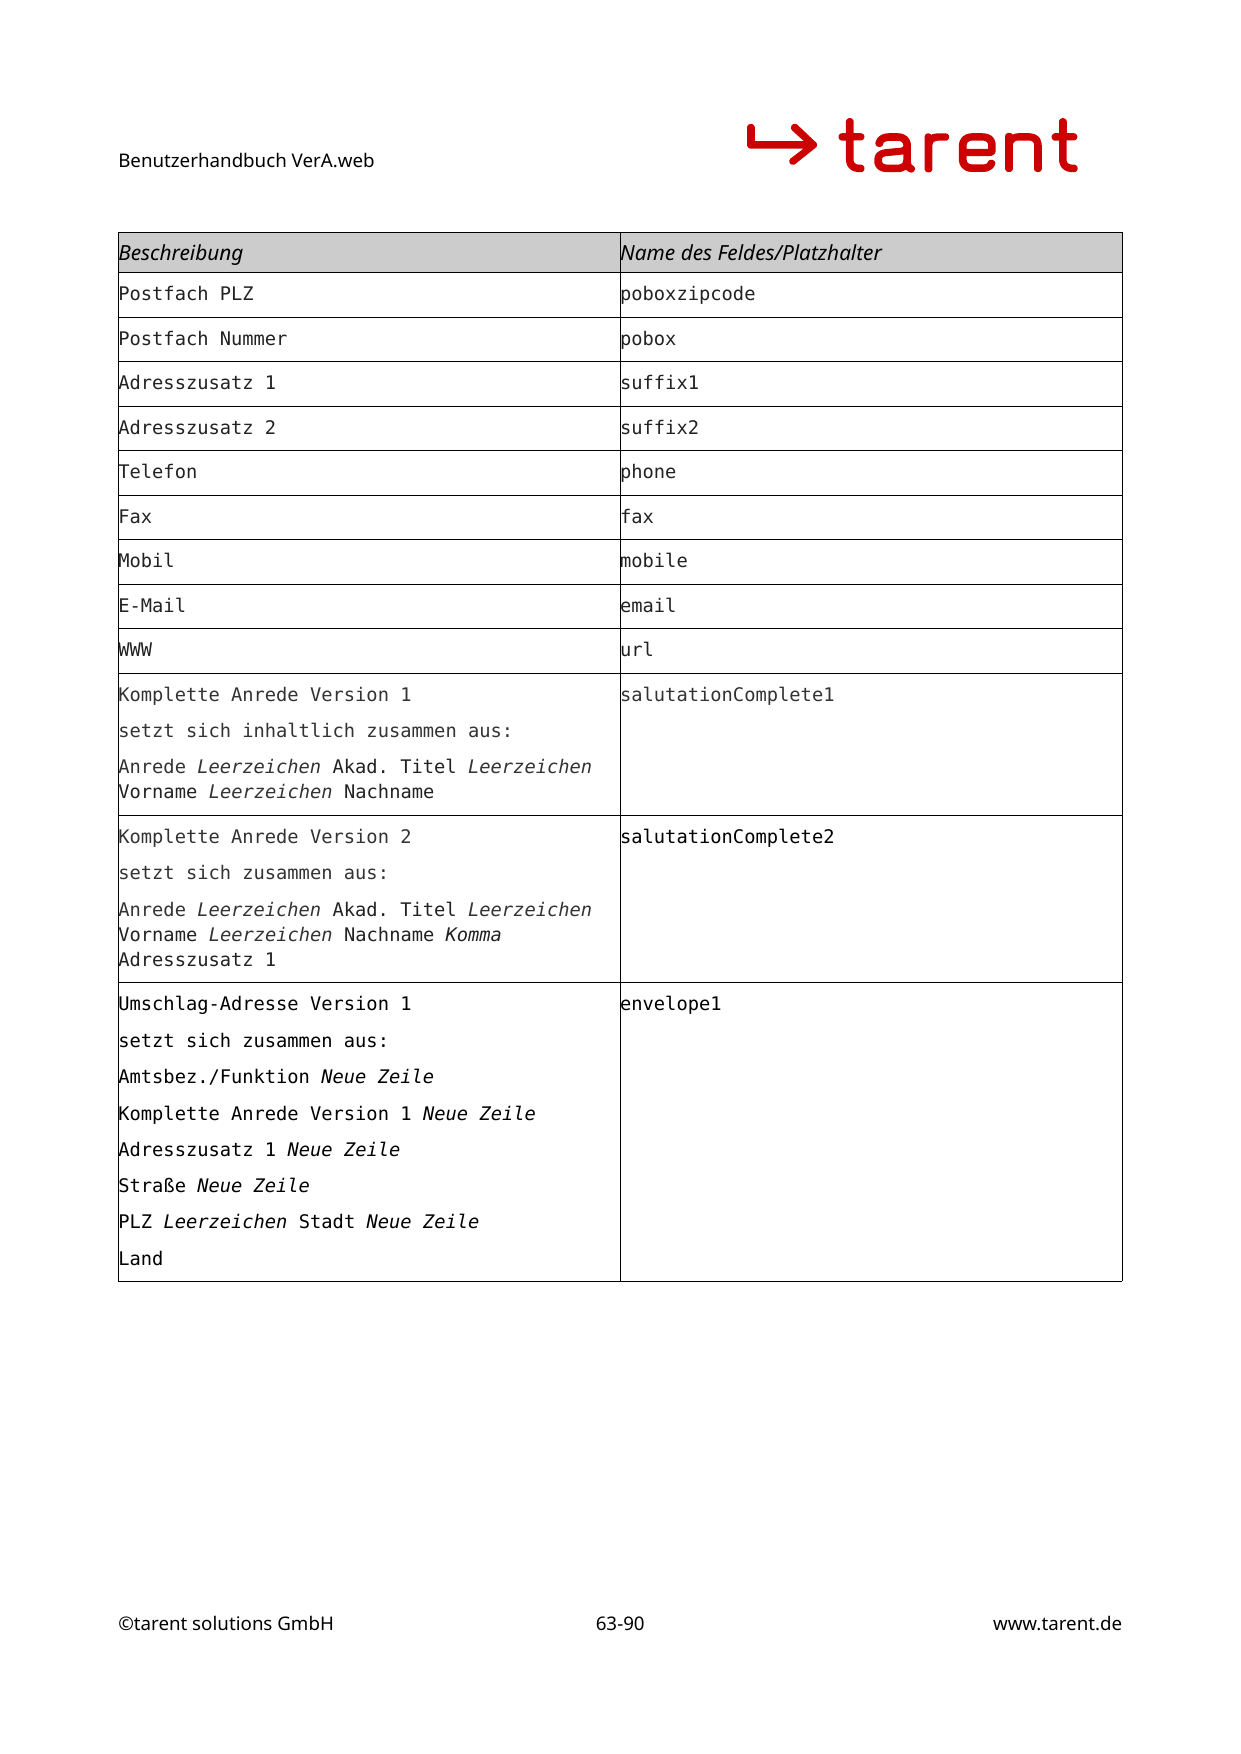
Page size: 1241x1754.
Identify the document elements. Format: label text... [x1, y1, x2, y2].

table_cell WWW [119, 629, 620, 672]
table_cell Umschlag-Adresse Version 1 setzt sich zusammen aus: Amtsbez./Funktion Neue Zeile Komplette Anrede Version 1 Neue Zeile Adresszusatz 1 Neue Zeile Straße Neue Zeile PLZ Leerzeichen Stadt Neue Zeile Land [119, 983, 620, 1281]
table_cell fax [621, 496, 1122, 539]
table_cell mobile [621, 540, 1122, 583]
table_header Beschreibung [119, 233, 620, 272]
table_cell suffix1 [621, 362, 1122, 406]
table_cell Telefon [119, 451, 620, 494]
table_cell Fax [119, 496, 620, 539]
table_cell pobox [621, 318, 1122, 361]
table_cell email [621, 585, 1122, 628]
table_cell Adresszusatz 1 [119, 362, 620, 406]
table_header Name des Feldes/Platzhalter [621, 233, 1122, 272]
table_cell Postfach PLZ [119, 273, 620, 317]
table_cell salutationComplete2 [621, 816, 1122, 982]
table_cell url [621, 629, 1122, 672]
table_cell Komplette Anrede Version 2 setzt sich zusammen aus: Anrede Leerzeichen Akad. Titel Leerzeichen Vorname Leerzeichen Nachname Komma Adresszusatz 1 [119, 816, 620, 982]
table_cell Adresszusatz 2 [119, 407, 620, 450]
table_cell envelope1 [621, 983, 1122, 1281]
table_cell Mobil [119, 540, 620, 583]
table_cell phone [621, 451, 1122, 494]
table_cell Postfach Nummer [119, 318, 620, 361]
table_cell poboxzipcode [621, 273, 1122, 317]
table_cell salutationComplete1 [621, 674, 1122, 815]
table_cell suffix2 [621, 407, 1122, 450]
table_cell E-Mail [119, 585, 620, 628]
table_cell Komplette Anrede Version 1 setzt sich inhaltlich zusammen aus: Anrede Leerzeichen Akad. Titel Leerzeichen Vorname Leerzeichen Nachname [119, 674, 620, 815]
